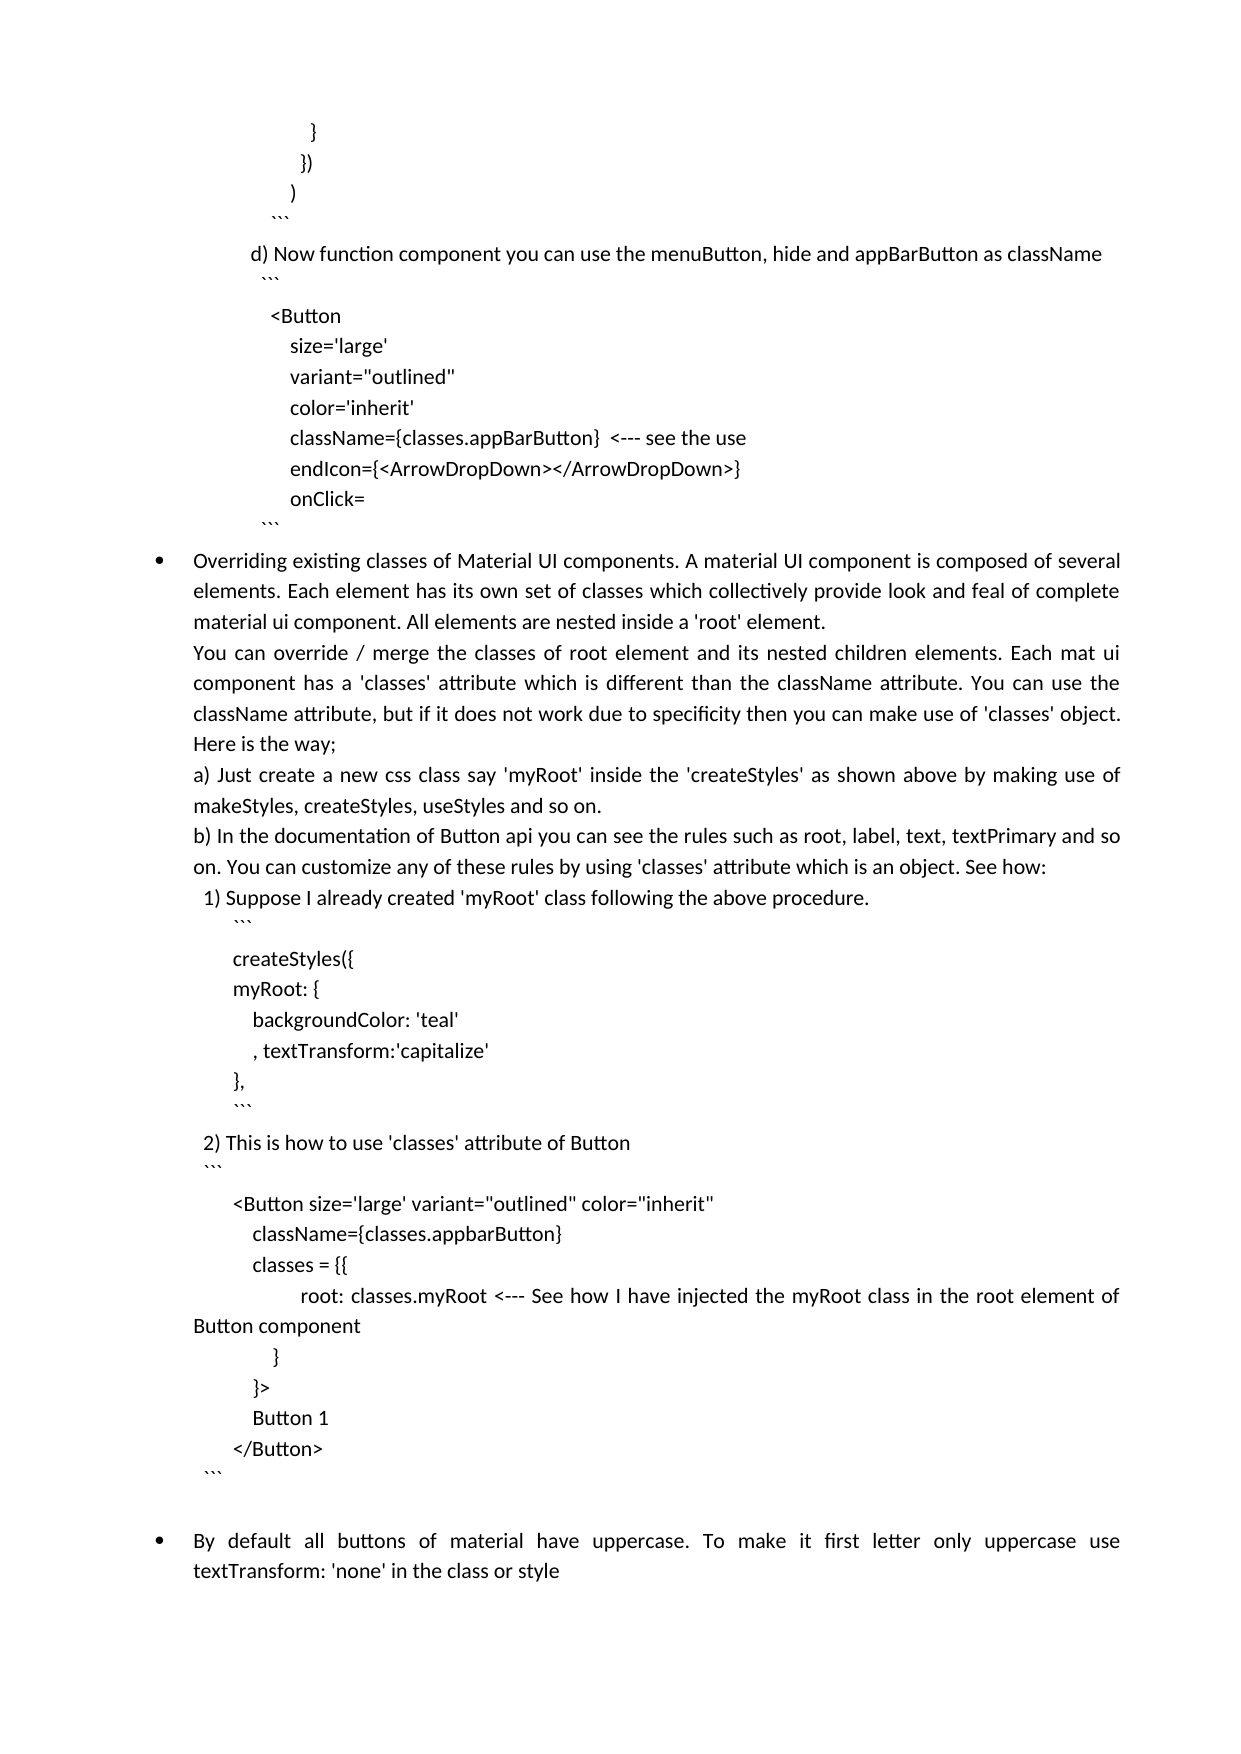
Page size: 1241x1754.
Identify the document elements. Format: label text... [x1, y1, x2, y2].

text createStyles({ [193, 945, 1122, 972]
text }) [231, 149, 1122, 175]
text a) Just create a new css class say 'myRoot' inside the 'createStyles' as shown above by making use of makeStyles, createStyles, useStyles and so on. [193, 761, 1122, 818]
text ``` [193, 1159, 1122, 1186]
text You can override / merge the classes of root element and its nested children elements. Each mat ui component has a 'classes' attribute which is different than the className attribute. You can use the className attribute, but if it does not work due to specificity then you can make use of 'classes' object. Here is the way; [193, 639, 1122, 757]
text backgroundColor: 'teal' [193, 1006, 1122, 1033]
text ``` [231, 516, 1122, 543]
text }> [193, 1374, 1122, 1400]
text root: classes.myRoot <--- See how I have injected the myRoot class in the root element of Button component [193, 1282, 1122, 1339]
text classes = {{ [193, 1251, 1122, 1278]
text ``` [231, 271, 1122, 298]
text , textTransform:'capitalize' [193, 1037, 1122, 1063]
text ``` [193, 1098, 1122, 1125]
text Button 1 [193, 1404, 1122, 1431]
text }, [193, 1067, 1122, 1094]
text ``` [193, 914, 1122, 941]
text <Button size='large' variant="outlined" color="inherit" [193, 1190, 1122, 1217]
text className={classes.appbarButton} [193, 1221, 1122, 1247]
text ``` [231, 210, 1122, 237]
list Overriding existing classes of Material UI components. A material UI component is composed of several elements. Each element has its own set of classes which collectively provide look and feal of complete material ui component. All elements are nested inside a 'root' element. [156, 547, 1122, 635]
text size='large' [231, 332, 1122, 359]
text <Button [231, 302, 1122, 328]
list By default all buttons of material have uppercase. To make it first letter only uppercase use textTransform: 'none' in the class or style [156, 1527, 1122, 1584]
text } [231, 118, 1122, 145]
text 2) This is how to use 'classes' attribute of Button [193, 1129, 1122, 1155]
text </Button> [193, 1435, 1122, 1462]
text color='inherit' [231, 394, 1122, 420]
text myRoot: { [193, 976, 1122, 1002]
text ) [231, 179, 1122, 206]
text endIcon={<ArrowDropDown></ArrowDropDown>} [231, 455, 1122, 482]
text 1) Suppose I already created 'myRoot' class following the above procedure. [193, 884, 1122, 910]
text } [193, 1343, 1122, 1370]
text variant="outlined" [231, 363, 1122, 390]
text onClick= [231, 486, 1122, 512]
text ``` [193, 1466, 1122, 1492]
text b) In the documentation of Button api you can see the rules such as root, label, text, textPrimary and so on. You can customize any of these rules by using 'classes' attribute which is an object. See how: [193, 822, 1122, 880]
text d) Now function component you can use the menuButton, hide and appBarButton as className [231, 241, 1122, 267]
text className={classes.appBarButton} <--- see the use [231, 424, 1122, 451]
